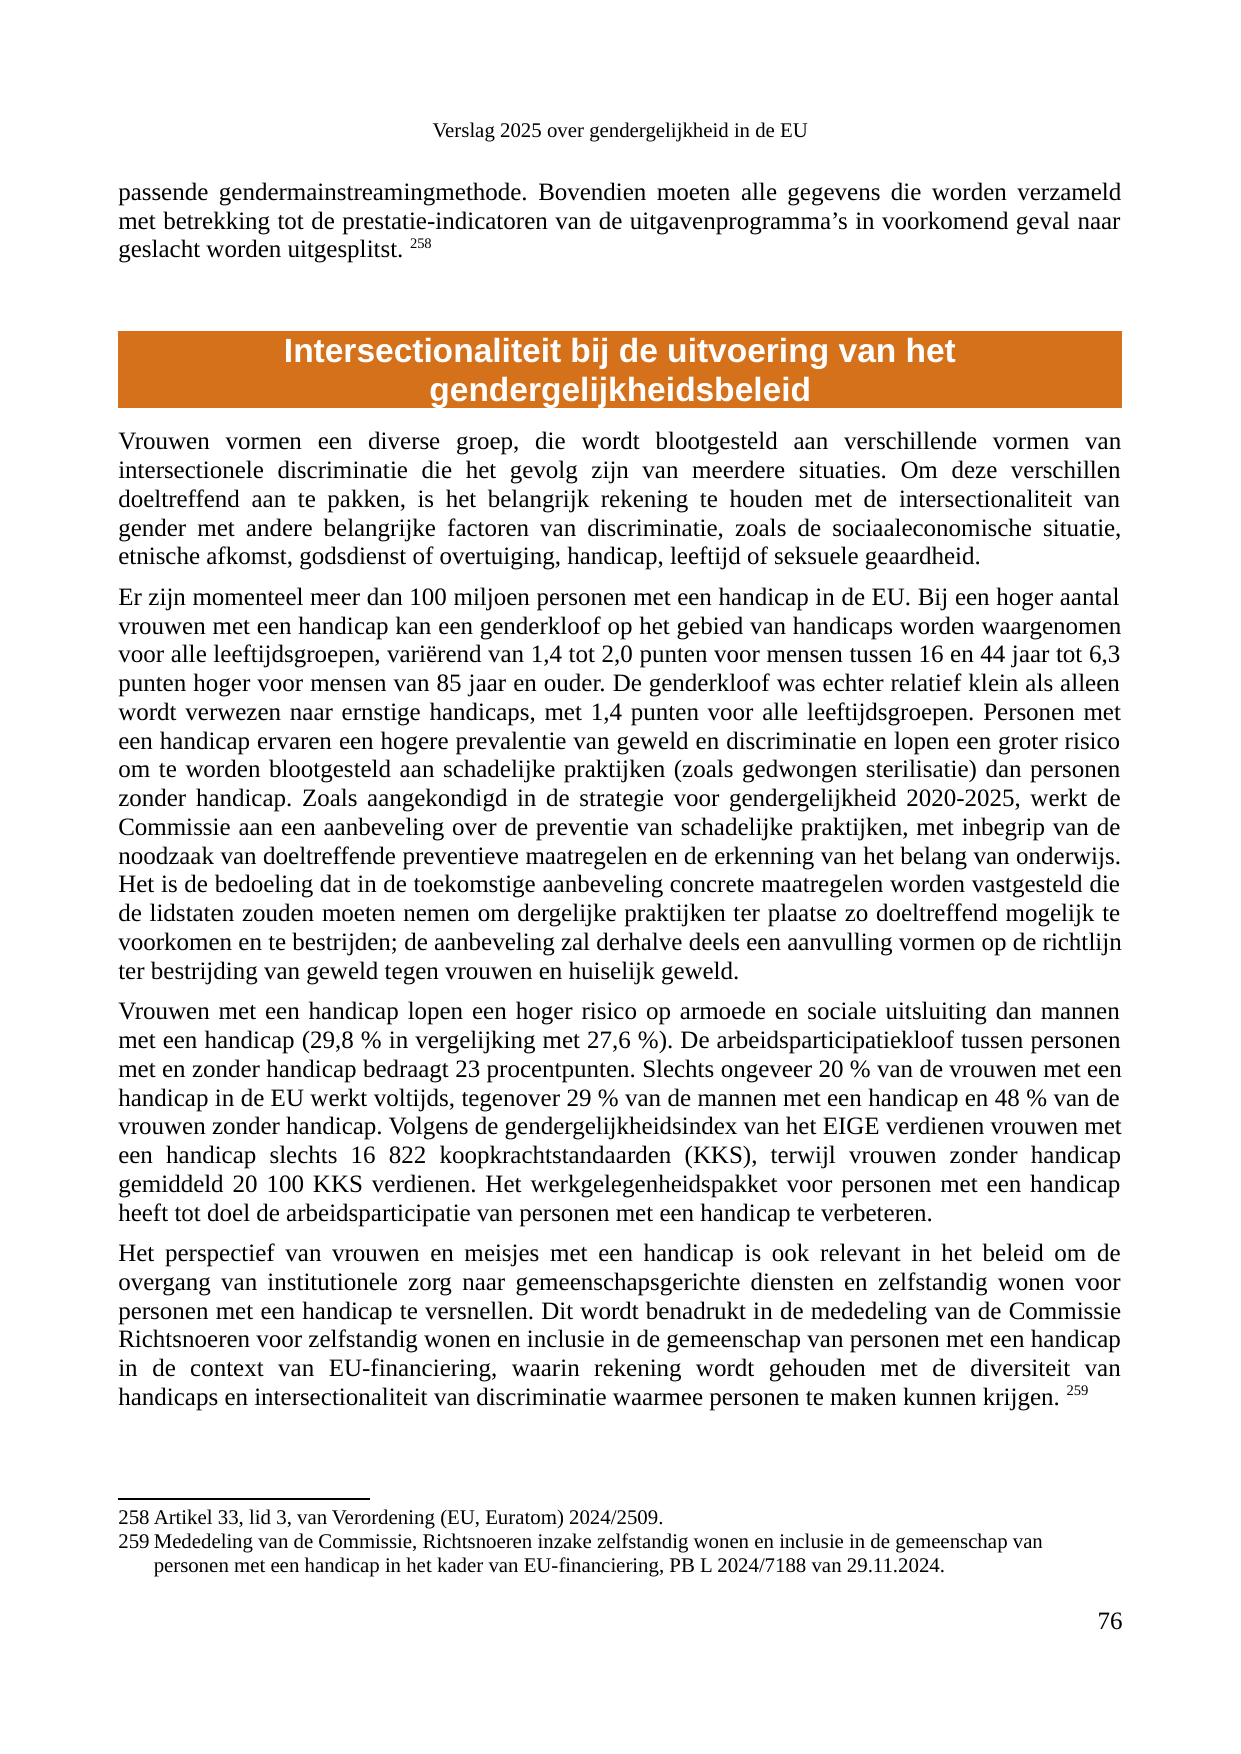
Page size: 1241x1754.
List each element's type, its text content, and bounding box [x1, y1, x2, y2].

text Er zijn momenteel meer dan 100 miljoen personen met een handicap in de EU. Bij een hoger aantal vrouwen met een handicap kan een genderkloof op het gebied van handicaps worden waargenomen voor alle leeftijdsgroepen, variërend van 1,4 tot 2,0 punten voor mensen tussen 16 en 44 jaar tot 6,3 punten hoger voor mensen van 85 jaar en ouder. De genderkloof was echter relatief klein als alleen wordt verwezen naar ernstige handicaps, met 1,4 punten voor alle leeftijdsgroepen. Personen met een handicap ervaren een hogere prevalentie van geweld en discriminatie en lopen een groter risico om te worden blootgesteld aan schadelijke praktijken (zoals gedwongen sterilisatie) dan personen zonder handicap. Zoals aangekondigd in de strategie voor gendergelijkheid 2020-2025, werkt de Commissie aan een aanbeveling over de preventie van schadelijke praktijken, met inbegrip van de noodzaak van doeltreffende preventieve maatregelen en de erkenning van het belang van onderwijs. Het is de bedoeling dat in de toekomstige aanbeveling concrete maatregelen worden vastgesteld die de lidstaten zouden moeten nemen om dergelijke praktijken ter plaatse zo doeltreffend mogelijk te voorkomen en te bestrijden; de aanbeveling zal derhalve deels een aanvulling vormen op de richtlijn ter bestrijding van geweld tegen vrouwen en huiselijk geweld. [118, 582, 1122, 984]
subtitle Intersectionaliteit bij de uitvoering van het gendergelijkheidsbeleid [118, 331, 1122, 408]
text Vrouwen vormen een diverse groep, die wordt blootgesteld aan verschillende vormen van intersectionele discriminatie die het gevolg zijn van meerdere situaties. Om deze verschillen doeltreffend aan te pakken, is het belangrijk rekening te houden met de intersectionaliteit van gender met andere belangrijke factoren van discriminatie, zoals de sociaaleconomische situatie, etnische afkomst, godsdienst of overtuiging, handicap, leeftijd of seksuele geaardheid. [118, 426, 1122, 570]
text passende gendermainstreamingmethode. Bovendien moeten alle gegevens die worden verzameld met betrekking tot de prestatie-indicatoren van de uitgavenprogramma’s in voorkomend geval naar geslacht worden uitgesplitst. [118, 177, 1122, 263]
text Artikel 33, lid 3, van Verordening (EU, Euratom) 2024/2509. [118, 1505, 1122, 1529]
text Vrouwen met een handicap lopen een hoger risico op armoede en sociale uitsluiting dan mannen met een handicap (29,8 % in vergelijking met 27,6 %). De arbeidsparticipatiekloof tussen personen met en zonder handicap bedraagt 23 procentpunten. Slechts ongeveer 20 % van de vrouwen met een handicap in de EU werkt voltijds, tegenover 29 % van de mannen met een handicap en 48 % van de vrouwen zonder handicap. Volgens de gendergelijkheidsindex van het EIGE verdienen vrouwen met een handicap slechts 16 822 koopkrachtstandaarden (KKS), terwijl vrouwen zonder handicap gemiddeld 20 100 KKS verdienen. Het werkgelegenheidspakket voor personen met een handicap heeft tot doel de arbeidsparticipatie van personen met een handicap te verbeteren. [118, 996, 1122, 1226]
text Mededeling van de Commissie, Richtsnoeren inzake zelfstandig wonen en inclusie in de gemeenschap van personen met een handicap in het kader van EU-financiering, PB L 2024/7188 van 29.11.2024. [118, 1529, 1122, 1577]
text Het perspectief van vrouwen en meisjes met een handicap is ook relevant in het beleid om de overgang van institutionele zorg naar gemeenschapsgerichte diensten en zelfstandig wonen voor personen met een handicap te versnellen. Dit wordt benadrukt in de mededeling van de Commissie Richtsnoeren voor zelfstandig wonen en inclusie in de gemeenschap van personen met een handicap in de context van EU-financiering, waarin rekening wordt gehouden met de diversiteit van handicaps en intersectionaliteit van discriminatie waarmee personen te maken kunnen krijgen. [118, 1238, 1122, 1411]
